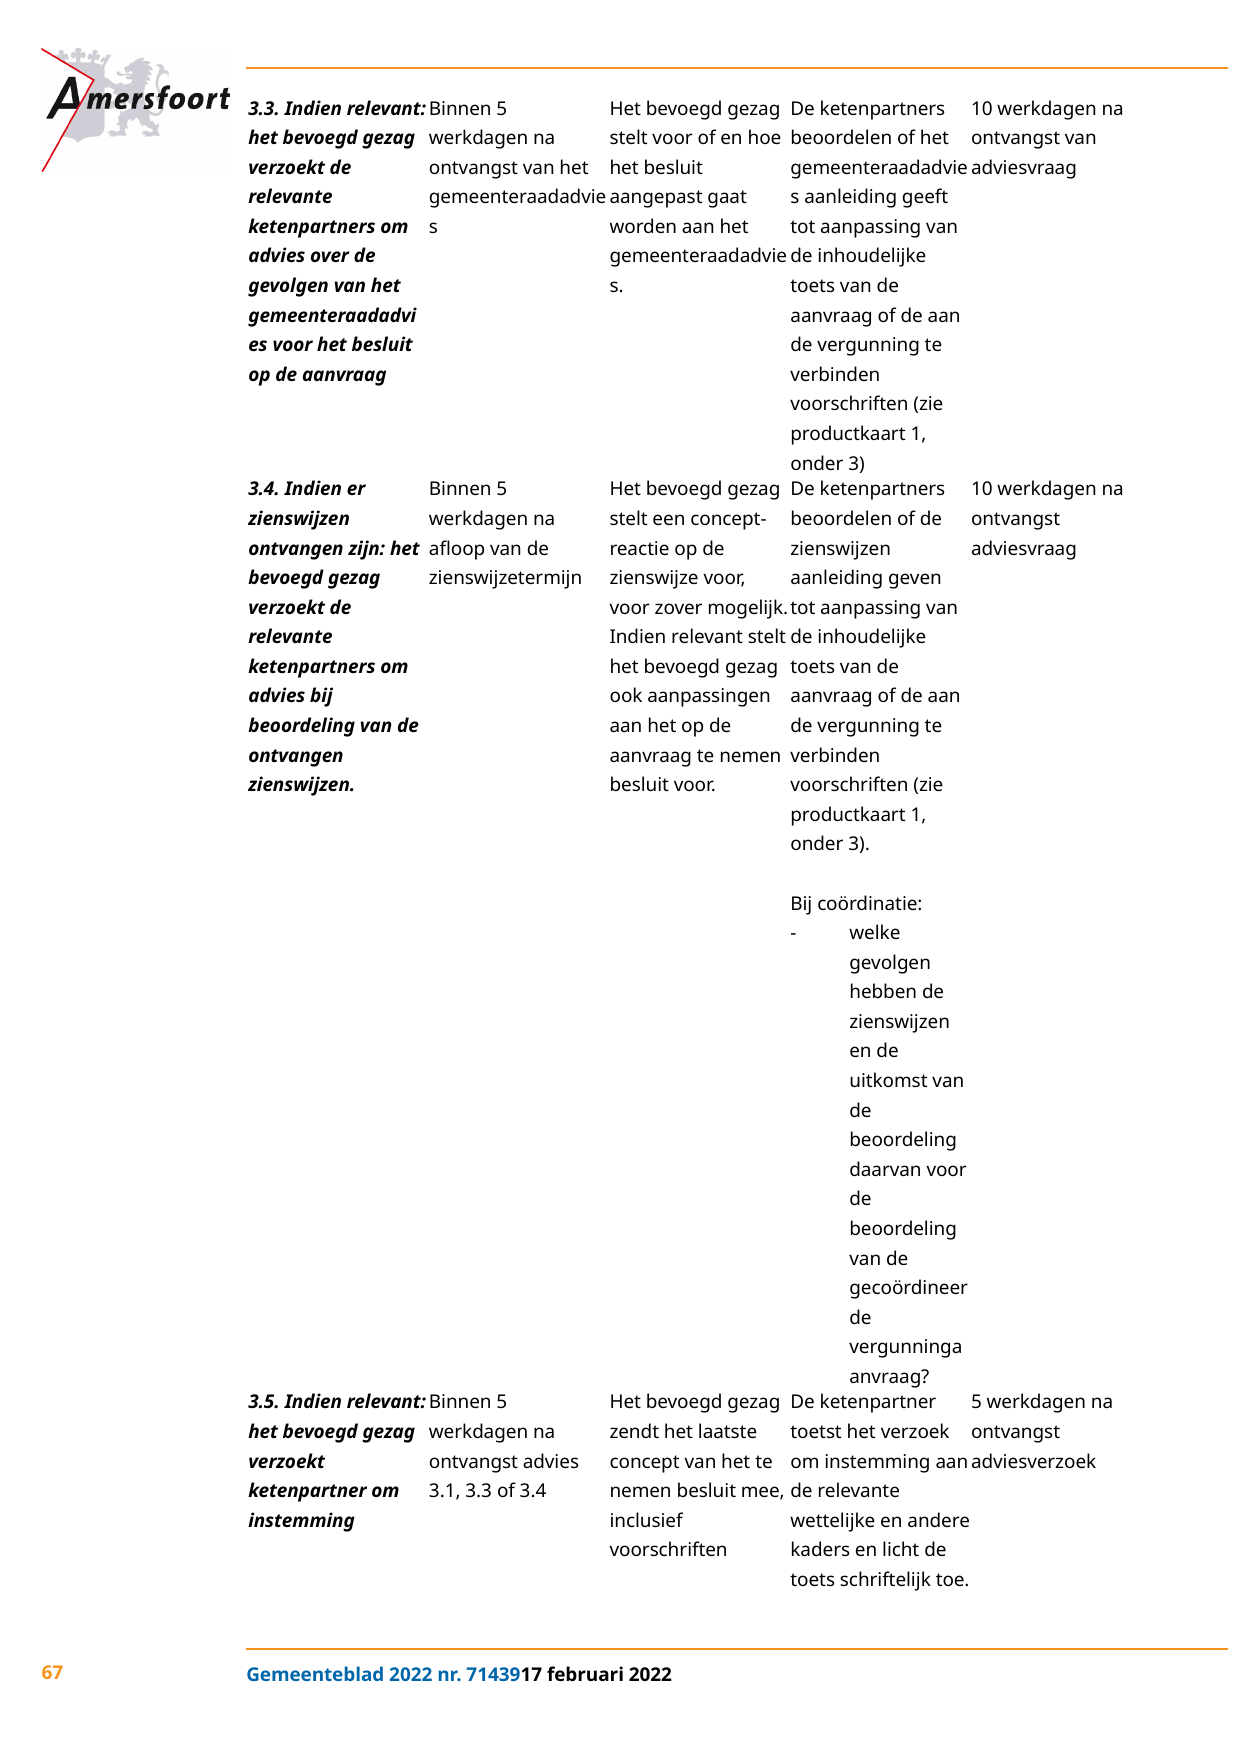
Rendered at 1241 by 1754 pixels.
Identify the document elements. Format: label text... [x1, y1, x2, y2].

table_cell 3.4. Indien er zienswijzen ontvangen zijn: het bevoegd gezag verzoekt de relevante ketenpartners om advies bij beoordeling van de ontvangen zienswijzen. [248, 476, 429, 1389]
table_cell 5 werkdagen na ontvangst adviesverzoek [971, 1389, 1152, 1592]
table_cell 3.5. Indien relevant: het bevoegd gezag verzoekt ketenpartner om instemming [248, 1389, 429, 1592]
table_cell 10 werkdagen na ontvangst adviesvraag [971, 476, 1152, 1389]
table_cell 3.3. Indien relevant: het bevoegd gezag verzoekt de relevante ketenpartners om advies over de gevolgen van het gemeenteraadadvies voor het besluit op de aanvraag [248, 95, 429, 476]
table_cell Binnen 5 werkdagen na afloop van de zienswijzetermijn [429, 476, 609, 1389]
table_cell Binnen 5 werkdagen na ontvangst van het gemeenteraadadvies [429, 95, 609, 476]
picture [41, 47, 231, 172]
table_cell Binnen 5 werkdagen na ontvangst advies 3.1, 3.3 of 3.4 [429, 1389, 609, 1592]
table_cell Het bevoegd gezag zendt het laatste concept van het te nemen besluit mee, inclusief voorschriften [609, 1389, 790, 1592]
table_cell De ketenpartner toetst het verzoek om instemming aan de relevante wettelijke en andere kaders en licht de toets schriftelijk toe. [790, 1389, 971, 1592]
table_cell De ketenpartners beoordelen of het gemeenteraadadvies aanleiding geeft tot aanpassing van de inhoudelijke toets van de aanvraag of de aan de vergunning te verbinden voorschriften (zie productkaart 1, onder 3) [790, 95, 971, 476]
table_cell De ketenpartners beoordelen of de zienswijzen aanleiding geven tot aanpassing van de inhoudelijke toets van de aanvraag of de aan de vergunning te verbinden voorschriften (zie productkaart 1, onder 3). Bij coördinatie: welke gevolgen hebben de zienswijzen en de uitkomst van de beoordeling daarvan voor de beoordeling van de gecoördineerde vergunningaanvraag? [790, 476, 971, 1389]
table_cell 10 werkdagen na ontvangst van adviesvraag [971, 95, 1152, 476]
table_cell Het bevoegd gezag stelt een concept-reactie op de zienswijze voor, voor zover mogelijk. Indien relevant stelt het bevoegd gezag ook aanpassingen aan het op de aanvraag te nemen besluit voor. [609, 476, 790, 1389]
table_cell Het bevoegd gezag stelt voor of en hoe het besluit aangepast gaat worden aan het gemeenteraadadvies. [609, 95, 790, 476]
